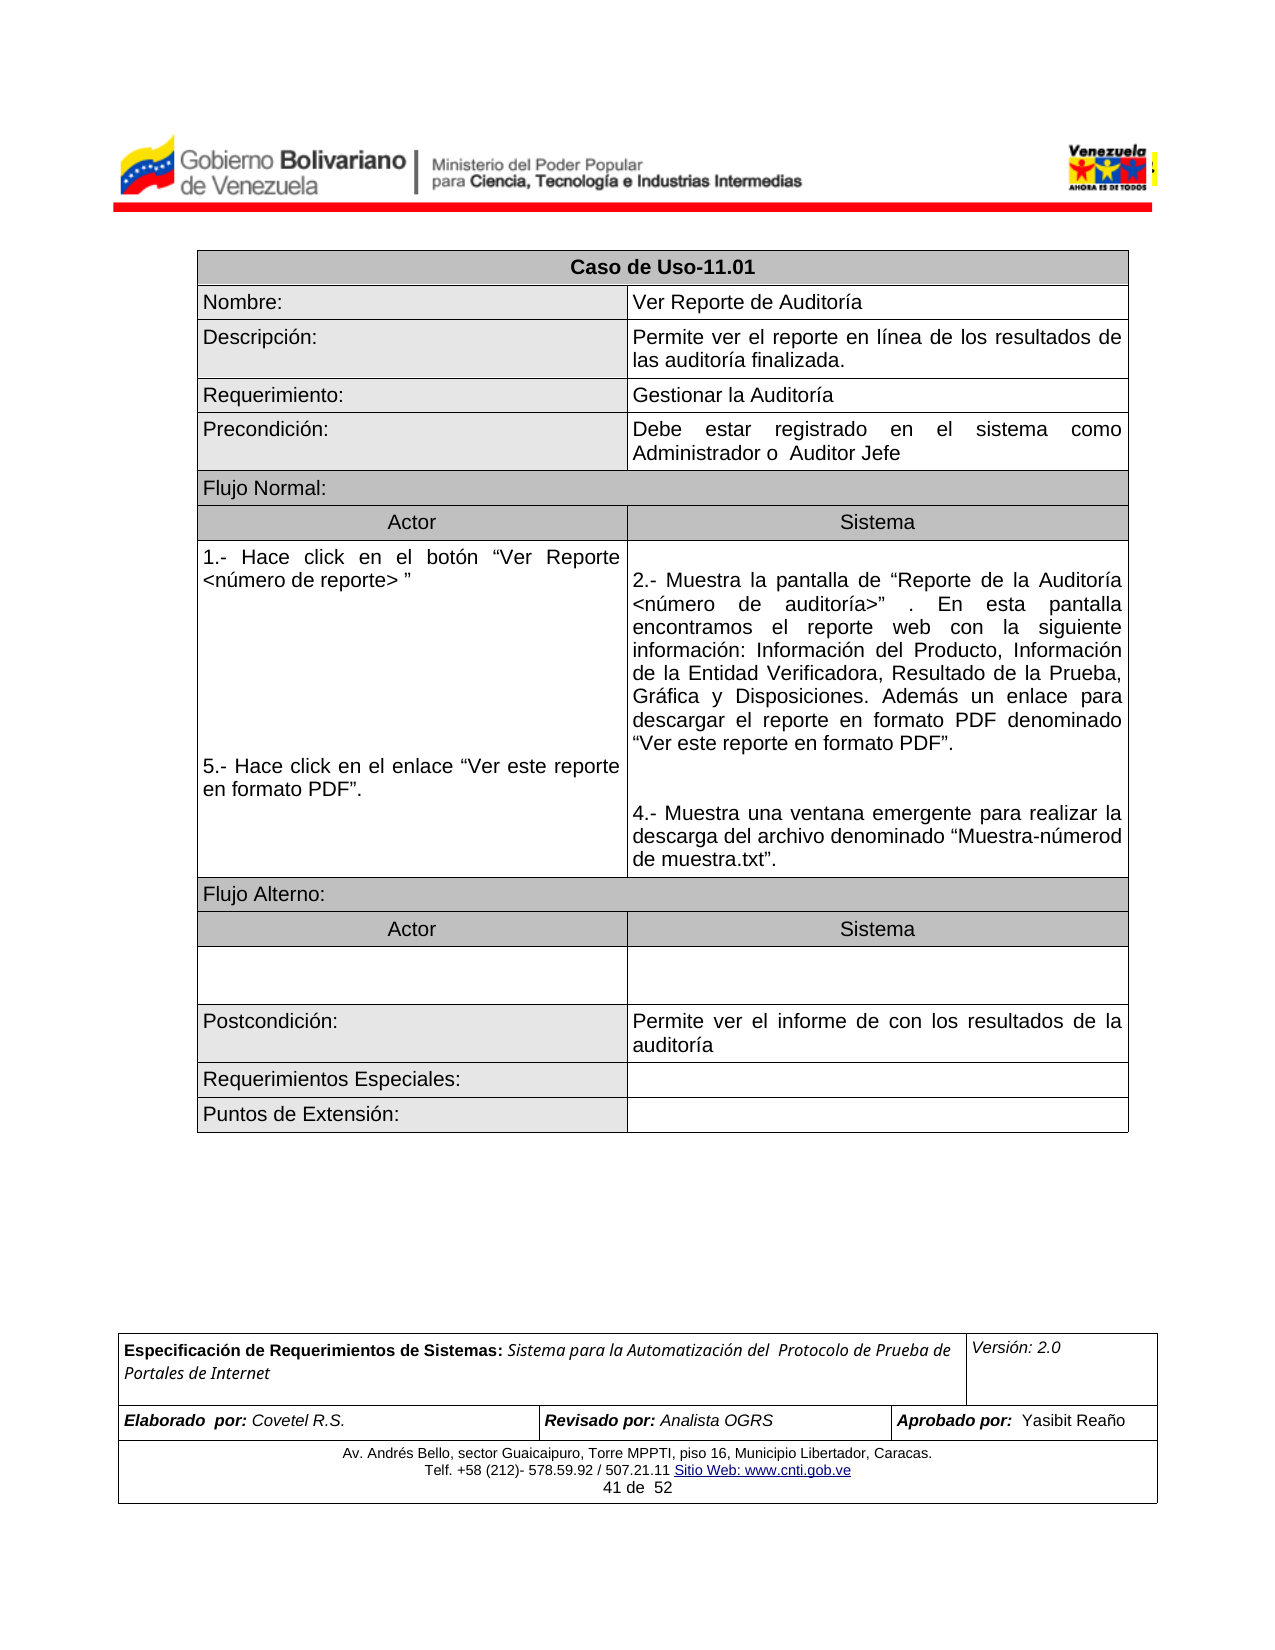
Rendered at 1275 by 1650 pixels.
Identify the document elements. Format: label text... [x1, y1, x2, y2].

picture [113, 126, 1153, 212]
table_cell Permite ver el reporte en línea de los resultados de las auditoría finalizada. [628, 320, 1128, 377]
table_cell Sistema [628, 912, 1128, 946]
table_cell [198, 947, 627, 1004]
table_cell Actor [198, 912, 627, 946]
table_cell Sistema [628, 506, 1128, 540]
table_cell Debe estar registrado en el sistema como Administrador o Auditor Jefe [628, 413, 1128, 470]
table_cell Actor [198, 506, 627, 540]
table_cell Descripción: [198, 320, 627, 377]
table_cell 2.- Muestra la pantalla de “Reporte de la Auditoría <número de auditoría>” . En esta pantalla encontramos el reporte web con la siguiente información: Información del Producto, Información de la Entidad Verificadora, Resultado de la Prueba, Gráfica y Disposiciones. Además un enlace para descargar el reporte en formato PDF denominado “Ver este reporte en formato PDF”. 4.- Muestra una ventana emergente para realizar la descarga del archivo denominado “Muestra-númerod de muestra.txt”. [628, 541, 1128, 877]
table_cell Gestionar la Auditoría [628, 379, 1128, 412]
table_header Caso de Uso-11.01 [198, 251, 1128, 284]
table_cell Flujo Alterno: [198, 878, 1128, 911]
table_cell [628, 947, 1128, 1004]
table_cell Postcondición: [198, 1005, 627, 1062]
table_cell Flujo Normal: [198, 471, 1128, 505]
table_cell [628, 1063, 1128, 1097]
table_cell [628, 1098, 1128, 1132]
table_cell Ver Reporte de Auditoría [628, 286, 1128, 319]
table_cell Puntos de Extensión: [198, 1098, 627, 1132]
table_cell Nombre: [198, 286, 627, 319]
table_cell Precondición: [198, 413, 627, 470]
table_cell Permite ver el informe de con los resultados de la auditoría [628, 1005, 1128, 1062]
table_cell 1.- Hace click en el botón “Ver Reporte <número de reporte> ” 5.- Hace click en el enlace “Ver este reporte en formato PDF”. [198, 541, 627, 877]
table_cell Requerimientos Especiales: [198, 1063, 627, 1097]
table_cell Requerimiento: [198, 379, 627, 412]
